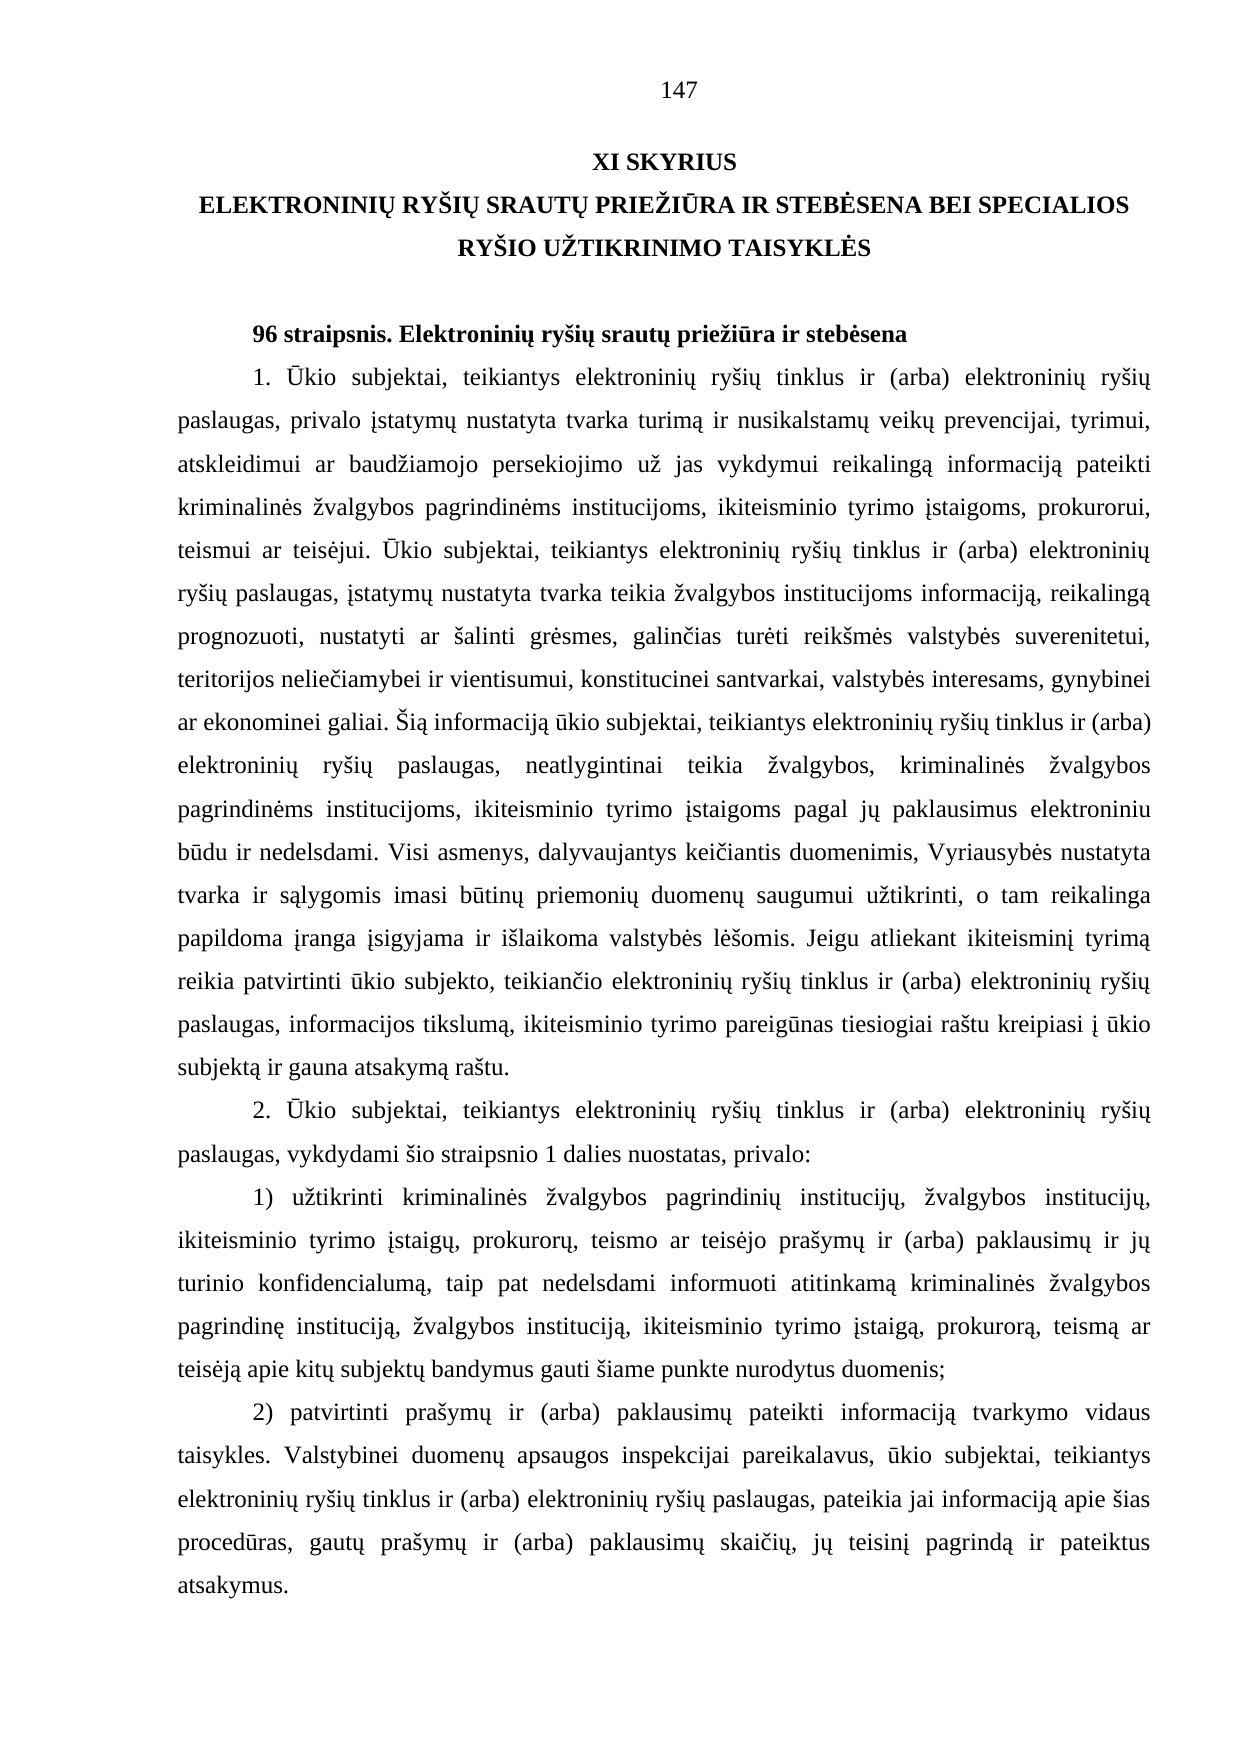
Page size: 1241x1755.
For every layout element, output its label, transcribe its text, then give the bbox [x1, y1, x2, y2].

text 2) patvirtinti prašymų ir (arba) paklausimų pateikti informaciją tvarkymo vidaus taisykles. Valstybinei duomenų apsaugos inspekcijai pareikalavus, ūkio subjektai, teikiantys elektroninių ryšių tinklus ir (arba) elektroninių ryšių paslaugas, pateikia jai informaciją apie šias procedūras, gautų prašymų ir (arba) paklausimų skaičių, jų teisinį pagrindą ir pateiktus atsakymus. [177, 1397, 1152, 1599]
text XI SKYRIUS [177, 147, 1152, 176]
text 1. Ūkio subjektai, teikiantys elektroninių ryšių tinklus ir (arba) elektroninių ryšių paslaugas, privalo įstatymų nustatyta tvarka turimą ir nusikalstamų veikų prevencijai, tyrimui, atskleidimui ar baudžiamojo persekiojimo už jas vykdymui reikalingą informaciją pateikti kriminalinės žvalgybos pagrindinėms institucijoms, ikiteisminio tyrimo įstaigoms, prokurorui, teismui ar teisėjui. Ūkio subjektai, teikiantys elektroninių ryšių tinklus ir (arba) elektroninių ryšių paslaugas, įstatymų nustatyta tvarka teikia žvalgybos institucijoms informaciją, reikalingą prognozuoti, nustatyti ar šalinti grėsmes, galinčias turėti reikšmės valstybės suverenitetui, teritorijos neliečiamybei ir vientisumui, konstitucinei santvarkai, valstybės interesams, gynybinei ar ekonominei galiai. Šią informaciją ūkio subjektai, teikiantys elektroninių ryšių tinklus ir (arba) elektroninių ryšių paslaugas, neatlygintinai teikia žvalgybos, kriminalinės žvalgybos pagrindinėms institucijoms, ikiteisminio tyrimo įstaigoms pagal jų paklausimus elektroniniu būdu ir nedelsdami. Visi asmenys, dalyvaujantys keičiantis duomenimis, Vyriausybės nustatyta tvarka ir sąlygomis imasi būtinų priemonių duomenų saugumui užtikrinti, o tam reikalinga papildoma įranga įsigyjama ir išlaikoma valstybės lėšomis. Jeigu atliekant ikiteisminį tyrimą reikia patvirtinti ūkio subjekto, teikiančio elektroninių ryšių tinklus ir (arba) elektroninių ryšių paslaugas, informacijos tikslumą, ikiteisminio tyrimo pareigūnas tiesiogiai raštu kreipiasi į ūkio subjektą ir gauna atsakymą raštu. [177, 362, 1152, 1081]
text 1) užtikrinti kriminalinės žvalgybos pagrindinių institucijų, žvalgybos institucijų, ikiteisminio tyrimo įstaigų, prokurorų, teismo ar teisėjo prašymų ir (arba) paklausimų ir jų turinio konfidencialumą, taip pat nedelsdami informuoti atitinkamą kriminalinės žvalgybos pagrindinę instituciją, žvalgybos instituciją, ikiteisminio tyrimo įstaigą, prokurorą, teismą ar teisėją apie kitų subjektų bandymus gauti šiame punkte nurodytus duomenis; [177, 1182, 1152, 1383]
text ELEKTRONINIŲ RYŠIŲ SRAUTŲ PRIEŽIŪRA IR STEBĖSENA BEI SPECIALIOS RYŠIO UŽTIKRINIMO TAISYKLĖS [177, 190, 1152, 262]
text 96 straipsnis. Elektroninių ryšių srautų priežiūra ir stebėsena [177, 319, 1152, 348]
text 2. Ūkio subjektai, teikiantys elektroninių ryšių tinklus ir (arba) elektroninių ryšių paslaugas, vykdydami šio straipsnio 1 dalies nuostatas, privalo: [177, 1096, 1152, 1167]
